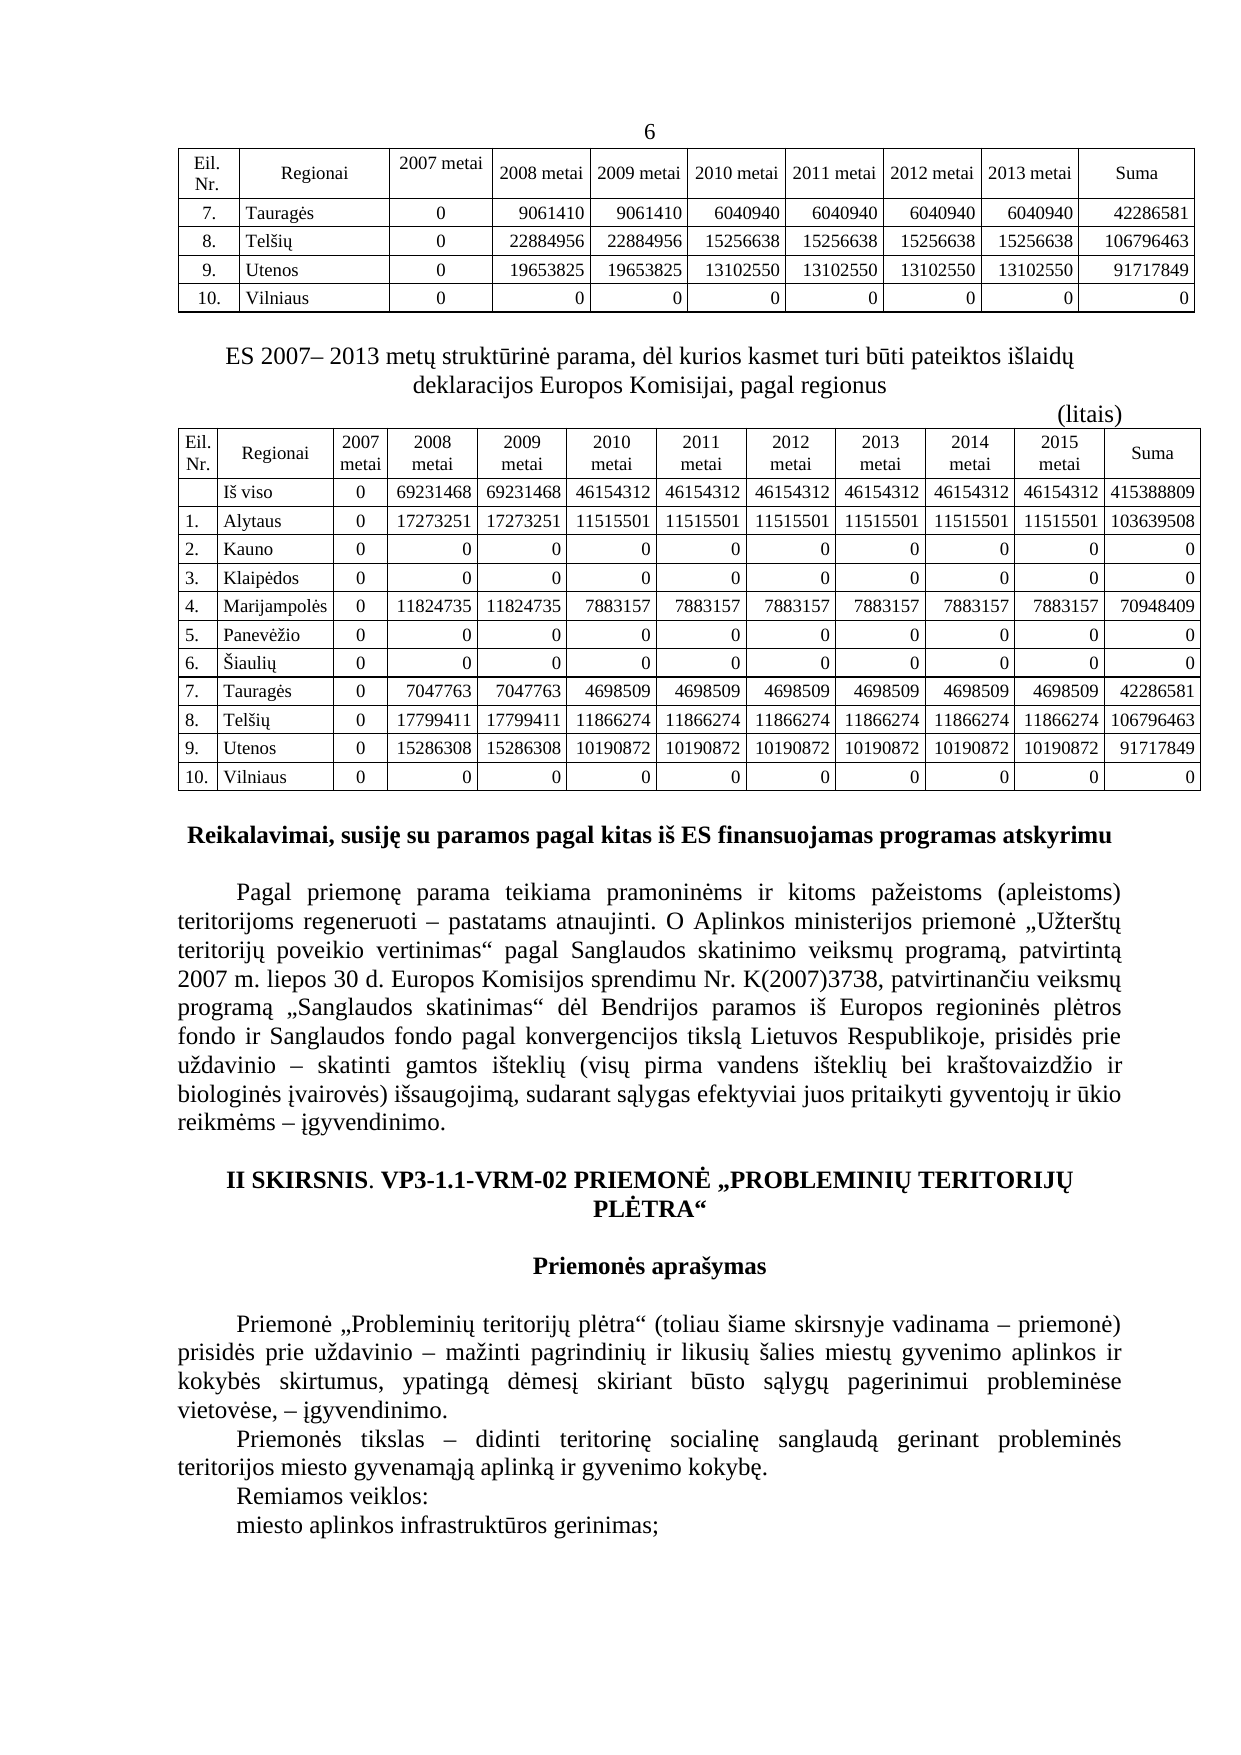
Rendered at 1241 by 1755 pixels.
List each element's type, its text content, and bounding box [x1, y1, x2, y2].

table_header 2013 metai [982, 149, 1078, 198]
table_cell 11515501 [747, 507, 835, 534]
table_cell 4698509 [657, 678, 746, 705]
table_header 2014 metai [926, 429, 1014, 477]
table_header 2007 metai [334, 429, 387, 477]
table_cell 17273251 [478, 507, 566, 534]
table_cell 6040940 [982, 199, 1078, 226]
table_cell 91717849 [1079, 256, 1194, 283]
table_cell 0 [390, 199, 492, 226]
table_cell 9. [179, 256, 239, 283]
table_cell 8. [179, 706, 217, 733]
table_cell 0 [657, 649, 746, 676]
table_cell 8. [179, 227, 239, 254]
table_cell 0 [926, 763, 1014, 790]
table_cell 0 [388, 564, 477, 591]
table_cell 7883157 [836, 592, 925, 619]
table_cell 11866274 [747, 706, 835, 733]
table_header 2012 metai [884, 149, 981, 198]
table_cell 7883157 [657, 592, 746, 619]
table_cell 0 [657, 535, 746, 563]
table_cell 0 [478, 763, 566, 790]
table_cell 0 [388, 649, 477, 676]
table_header 2013 metai [836, 429, 925, 477]
table_cell 0 [688, 284, 785, 311]
table_cell 0 [334, 706, 387, 733]
table_cell 15286308 [478, 734, 566, 762]
table_cell 11866274 [657, 706, 746, 733]
table_header 2011 metai [786, 149, 883, 198]
table_header Regionai [218, 429, 333, 477]
table_cell 4698509 [836, 678, 925, 705]
table_cell 13102550 [884, 256, 981, 283]
table_cell 11515501 [926, 507, 1014, 534]
table_header Eil. Nr. [179, 429, 217, 477]
table_cell 0 [390, 227, 492, 254]
table_cell 0 [334, 535, 387, 563]
table_cell 0 [1015, 763, 1104, 790]
table_cell 11866274 [926, 706, 1014, 733]
table_cell 0 [884, 284, 981, 311]
table_cell 10. [179, 284, 239, 311]
table_cell 11515501 [567, 507, 656, 534]
table_header 2015 metai [1015, 429, 1104, 477]
table_cell 91717849 [1105, 734, 1200, 762]
text Reikalavimai, susiję su paramos pagal kitas iš ES finansuojamas programas atskyrimu [177, 820, 1122, 849]
table_cell 10190872 [567, 734, 656, 762]
table_cell 19653825 [493, 256, 590, 283]
table_header Suma [1079, 149, 1194, 198]
table_cell 0 [836, 535, 925, 563]
table_header 2010 metai [567, 429, 656, 477]
table_cell 0 [747, 564, 835, 591]
text Priemonė „Probleminių teritorijų plėtra“ (toliau šiame skirsnyje vadinama – priemonė) prisidės prie uždavinio – mažinti pagrindinių ir likusių šalies miestų gyvenimo aplinkos ir kokybės skirtumus, ypatingą dėmesį skiriant būsto sąlygų pagerinimui probleminėse vietovėse, – įgyvendinimo. [177, 1309, 1122, 1424]
table_cell 0 [334, 649, 387, 676]
table_cell 7047763 [388, 678, 477, 705]
table_header 2010 metai [688, 149, 785, 198]
table_cell 11515501 [836, 507, 925, 534]
table_header 2011 metai [657, 429, 746, 477]
table_cell 17799411 [388, 706, 477, 733]
table_cell 3. [179, 564, 217, 591]
table_cell 22884956 [591, 227, 687, 254]
table_cell Alytaus [218, 507, 333, 534]
table_cell Vilniaus [240, 284, 389, 311]
table_cell 6. [179, 649, 217, 676]
table_cell Vilniaus [218, 763, 333, 790]
table_cell Panevėžio [218, 621, 333, 648]
table_cell 19653825 [591, 256, 687, 283]
table_cell 15256638 [884, 227, 981, 254]
table_cell 0 [478, 649, 566, 676]
table_header Suma [1105, 429, 1200, 477]
table_cell 106796463 [1079, 227, 1194, 254]
table_cell 13102550 [786, 256, 883, 283]
table_cell 7883157 [567, 592, 656, 619]
table_cell 0 [926, 621, 1014, 648]
table_cell 7. [179, 199, 239, 226]
table_cell 9. [179, 734, 217, 762]
table_cell 11515501 [657, 507, 746, 534]
table_cell 0 [478, 564, 566, 591]
table_cell 11824735 [478, 592, 566, 619]
table_cell 42286581 [1105, 678, 1200, 705]
table_cell 46154312 [747, 479, 835, 506]
table_cell Iš viso [218, 479, 333, 506]
text Priemonės aprašymas [177, 1251, 1122, 1280]
table_cell 6040940 [688, 199, 785, 226]
table_cell 0 [786, 284, 883, 311]
table_cell 5. [179, 621, 217, 648]
table_cell 0 [747, 649, 835, 676]
table_cell 70948409 [1105, 592, 1200, 619]
table_cell 9061410 [591, 199, 687, 226]
table_cell 69231468 [478, 479, 566, 506]
table_cell 0 [657, 621, 746, 648]
table_cell [179, 479, 217, 506]
table_cell 0 [567, 621, 656, 648]
table_cell 10190872 [657, 734, 746, 762]
table_cell 15256638 [786, 227, 883, 254]
table_cell Tauragės [218, 678, 333, 705]
table_cell 0 [567, 535, 656, 563]
table_cell 0 [334, 678, 387, 705]
table_cell 13102550 [982, 256, 1078, 283]
table_header 2008 metai [388, 429, 477, 477]
table_cell Tauragės [240, 199, 389, 226]
table_cell 46154312 [836, 479, 925, 506]
table_cell 7047763 [478, 678, 566, 705]
table_cell 9061410 [493, 199, 590, 226]
table_cell 0 [1015, 535, 1104, 563]
table_cell Utenos [240, 256, 389, 283]
table_cell 0 [334, 564, 387, 591]
table_cell 10190872 [747, 734, 835, 762]
table_cell 0 [493, 284, 590, 311]
table_cell 17799411 [478, 706, 566, 733]
table_cell 15256638 [982, 227, 1078, 254]
table_cell 103639508 [1105, 507, 1200, 534]
text miesto aplinkos infrastruktūros gerinimas; [177, 1510, 1122, 1539]
table_cell 0 [836, 621, 925, 648]
table_cell Šiaulių [218, 649, 333, 676]
table_cell 7. [179, 678, 217, 705]
table_cell 0 [982, 284, 1078, 311]
table_cell 46154312 [1015, 479, 1104, 506]
table_cell 0 [390, 284, 492, 311]
table_cell 0 [926, 649, 1014, 676]
table_cell Klaipėdos [218, 564, 333, 591]
table_cell 0 [567, 649, 656, 676]
table_cell 4698509 [747, 678, 835, 705]
table_cell 4698509 [1015, 678, 1104, 705]
table_cell 0 [836, 564, 925, 591]
table_header Eil. Nr. [179, 149, 239, 198]
table_cell 0 [334, 621, 387, 648]
table_cell 6040940 [884, 199, 981, 226]
table_cell 0 [1105, 535, 1200, 563]
table_cell 0 [926, 535, 1014, 563]
table_cell 0 [334, 734, 387, 762]
table_header 2008 metai [493, 149, 590, 198]
table_cell 69231468 [388, 479, 477, 506]
table_cell 0 [478, 535, 566, 563]
table_cell 2. [179, 535, 217, 563]
table_header 2009 metai [591, 149, 687, 198]
table_header 2007 metai [390, 149, 492, 198]
table_cell 11866274 [567, 706, 656, 733]
table_cell 0 [334, 763, 387, 790]
table_cell 7883157 [926, 592, 1014, 619]
table_cell Marijampolės [218, 592, 333, 619]
table_cell 11824735 [388, 592, 477, 619]
table_cell 0 [836, 649, 925, 676]
table_cell 0 [926, 564, 1014, 591]
table_cell 7883157 [1015, 592, 1104, 619]
table_cell 415388809 [1105, 479, 1200, 506]
text (litais) [177, 399, 1122, 427]
table_cell 11866274 [836, 706, 925, 733]
table_cell 0 [657, 763, 746, 790]
table_cell 10190872 [926, 734, 1014, 762]
table_cell Telšių [218, 706, 333, 733]
table_cell 42286581 [1079, 199, 1194, 226]
table_cell 17273251 [388, 507, 477, 534]
table_cell 0 [388, 763, 477, 790]
table_cell 0 [1105, 564, 1200, 591]
table_cell 0 [591, 284, 687, 311]
table_cell 0 [1105, 649, 1200, 676]
table_cell Telšių [240, 227, 389, 254]
table_header 2012 metai [747, 429, 835, 477]
table_cell 0 [836, 763, 925, 790]
table_cell 0 [747, 763, 835, 790]
table_cell 0 [1105, 621, 1200, 648]
table_cell 0 [747, 621, 835, 648]
table_cell 0 [388, 535, 477, 563]
table_cell 4698509 [926, 678, 1014, 705]
table_cell 0 [334, 507, 387, 534]
table_cell 0 [747, 535, 835, 563]
table_cell 0 [1015, 649, 1104, 676]
table_header Regionai [240, 149, 389, 198]
text ES 2007– 2013 metų struktūrinė parama, dėl kurios kasmet turi būti pateiktos išlaidų deklaracijos Europos Komisijai, pagal regionus [177, 341, 1122, 399]
table_cell 46154312 [926, 479, 1014, 506]
table_cell Utenos [218, 734, 333, 762]
table_cell 10. [179, 763, 217, 790]
table_cell 106796463 [1105, 706, 1200, 733]
table_header 2009 metai [478, 429, 566, 477]
table_cell 15286308 [388, 734, 477, 762]
text II SKIRSNIS. VP3-1.1-VRM-02 PRIEMONĖ „Probleminių teritorijų plėtra“ [177, 1165, 1122, 1222]
table_cell 11866274 [1015, 706, 1104, 733]
table_cell 4. [179, 592, 217, 619]
table_cell 0 [388, 621, 477, 648]
table_cell 0 [1015, 564, 1104, 591]
table_cell 0 [657, 564, 746, 591]
text Priemonės tikslas – didinti teritorinę socialinę sanglaudą gerinant probleminės teritorijos miesto gyvenamąją aplinką ir gyvenimo kokybę. [177, 1424, 1122, 1481]
table_cell 22884956 [493, 227, 590, 254]
table_cell 11515501 [1015, 507, 1104, 534]
table_cell 0 [1105, 763, 1200, 790]
table_cell 0 [334, 479, 387, 506]
table_cell 13102550 [688, 256, 785, 283]
table_cell 0 [567, 564, 656, 591]
table_cell 10190872 [1015, 734, 1104, 762]
table_cell 0 [334, 592, 387, 619]
text Remiamos veiklos: [177, 1481, 1122, 1510]
table_cell 4698509 [567, 678, 656, 705]
table_cell 0 [1079, 284, 1194, 311]
table_cell Kauno [218, 535, 333, 563]
table_cell 0 [567, 763, 656, 790]
table_cell 7883157 [747, 592, 835, 619]
table_cell 10190872 [836, 734, 925, 762]
table_cell 15256638 [688, 227, 785, 254]
table_cell 46154312 [567, 479, 656, 506]
table_cell 6040940 [786, 199, 883, 226]
table_cell 46154312 [657, 479, 746, 506]
text Pagal priemonę parama teikiama pramoninėms ir kitoms pažeistoms (apleistoms) teritorijoms regeneruoti – pastatams atnaujinti. O Aplinkos ministerijos priemonė „Užterštų teritorijų poveikio vertinimas“ pagal Sanglaudos skatinimo veiksmų programą, patvirtintą 2007 m. liepos 30 d. Europos Komisijos sprendimu Nr. K(2007)3738, patvirtinančiu veiksmų programą „Sanglaudos skatinimas“ dėl Bendrijos paramos iš Europos regioninės plėtros fondo ir Sanglaudos fondo pagal konvergencijos tikslą Lietuvos Respublikoje, prisidės prie uždavinio – skatinti gamtos išteklių (visų pirma vandens išteklių bei kraštovaizdžio ir biologinės įvairovės) išsaugojimą, sudarant sąlygas efektyviai juos pritaikyti gyventojų ir ūkio reikmėms – įgyvendinimo. [177, 877, 1122, 1136]
table_cell 0 [1015, 621, 1104, 648]
table_cell 1. [179, 507, 217, 534]
table_cell 0 [478, 621, 566, 648]
table_cell 0 [390, 256, 492, 283]
